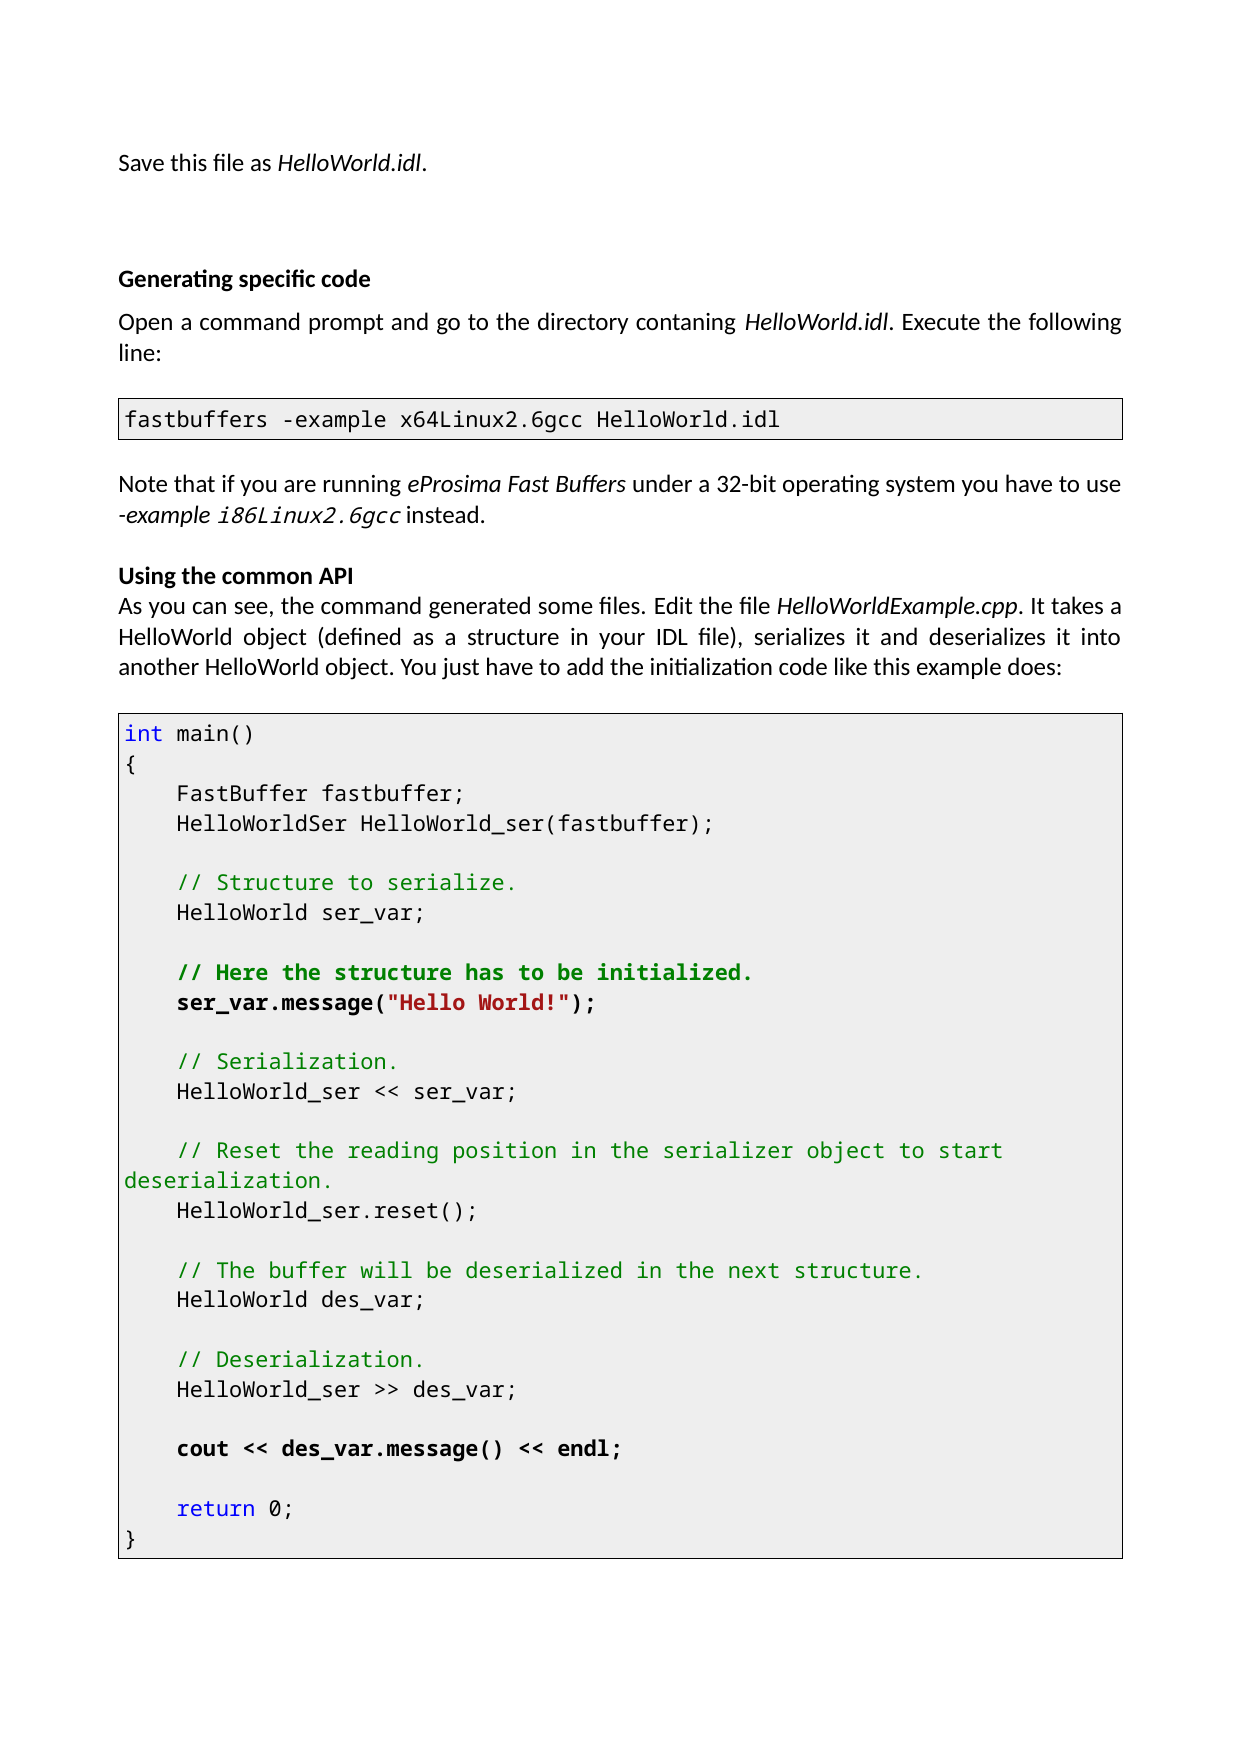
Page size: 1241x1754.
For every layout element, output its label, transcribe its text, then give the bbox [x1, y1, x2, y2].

text Note that if you are running eProsima Fast Buffers under a 32-bit operating system you have to use -example i86Linux2.6gcc instead. [118, 468, 1122, 529]
text Generating specific code [118, 263, 1122, 294]
table_header fastbuffers -example x64Linux2.6gcc HelloWorld.idl [119, 399, 1122, 439]
text Save this file as HelloWorld.idl. [118, 147, 1122, 177]
table_header int main() { FastBuffer fastbuffer; HelloWorldSer HelloWorld_ser(fastbuffer); // Structure to serialize. HelloWorld ser_var; // Here the structure has to be initialized. ser_var.message("Hello World!"); // Serialization. HelloWorld_ser << ser_var; // Reset the reading position in the serializer object to start deserialization. HelloWorld_ser.reset(); // The buffer will be deserialized in the next structure. HelloWorld des_var; // Deserialization. HelloWorld_ser >> des_var; cout << des_var.message() << endl; return 0; } [119, 714, 1122, 1558]
text As you can see, the command generated some files. Edit the file HelloWorldExample.cpp. It takes a HelloWorld object (defined as a structure in your IDL file), serializes it and deserializes it into another HelloWorld object. You just have to add the initialization code like this example does: [118, 590, 1122, 682]
text Open a command prompt and go to the directory contaning HelloWorld.idl. Execute the following line: [118, 306, 1122, 367]
text Using the common API [118, 560, 1122, 590]
